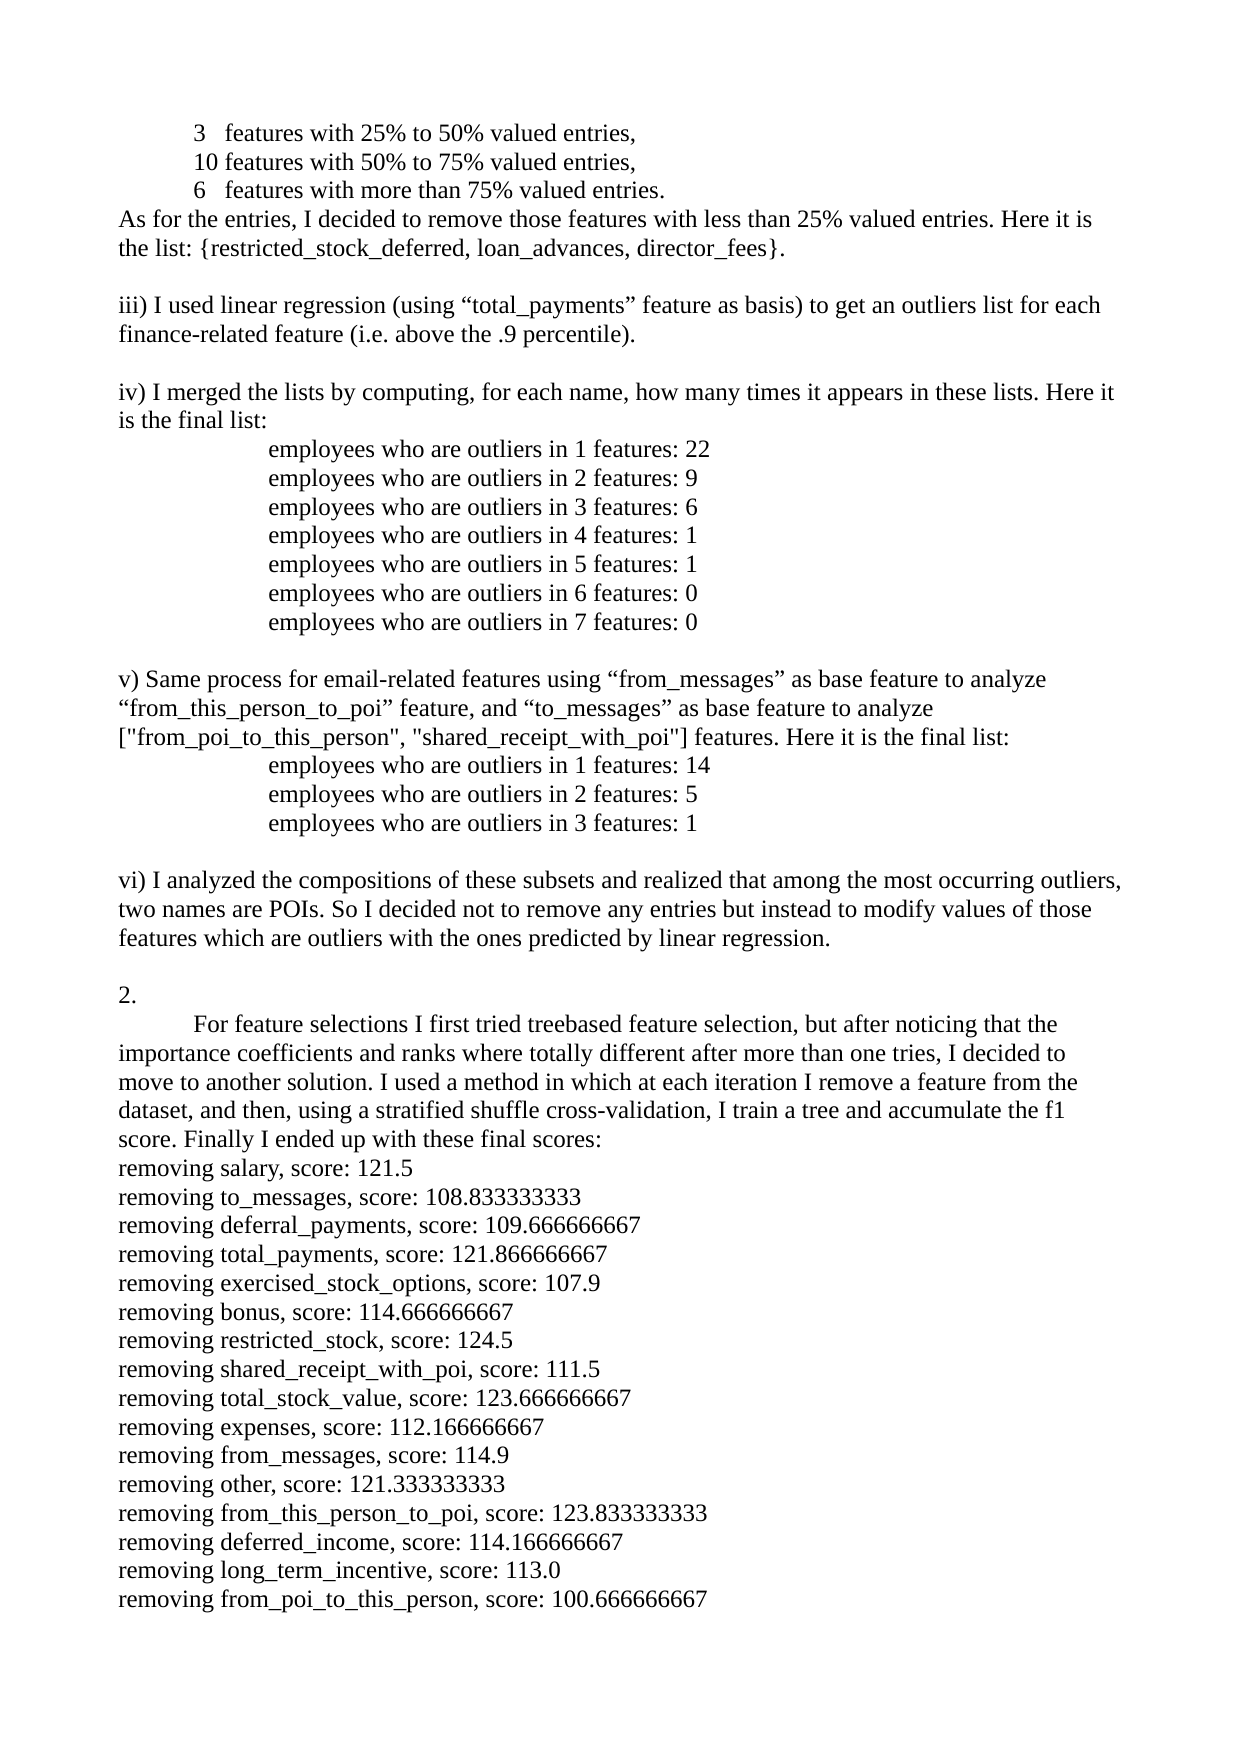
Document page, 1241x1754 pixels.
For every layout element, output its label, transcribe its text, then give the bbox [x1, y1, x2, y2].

text employees who are outliers in 3 features: 6 [118, 492, 1122, 521]
text vi) I analyzed the compositions of these subsets and realized that among the most occurring outliers, two names are POIs. So I decided not to remove any entries but instead to modify values of those features which are outliers with the ones predicted by linear regression. [118, 866, 1122, 952]
text 3 features with 25% to 50% valued entries, [118, 118, 1122, 147]
text removing from_messages, score: 114.9 [118, 1441, 1122, 1469]
text employees who are outliers in 6 features: 0 [118, 578, 1122, 607]
text removing long_term_incentive, score: 113.0 [118, 1556, 1122, 1584]
text removing expenses, score: 112.166666667 [118, 1412, 1122, 1441]
text employees who are outliers in 2 features: 5 [118, 779, 1122, 808]
text employees who are outliers in 2 features: 9 [118, 463, 1122, 492]
text As for the entries, I decided to remove those features with less than 25% valued entries. Here it is the list: {restricted_stock_deferred, loan_advances, director_fees}. [118, 204, 1122, 262]
text removing to_messages, score: 108.833333333 [118, 1182, 1122, 1211]
text removing bonus, score: 114.666666667 [118, 1297, 1122, 1326]
text employees who are outliers in 5 features: 1 [118, 549, 1122, 578]
text employees who are outliers in 3 features: 1 [118, 808, 1122, 837]
text employees who are outliers in 1 features: 22 [118, 434, 1122, 463]
text employees who are outliers in 1 features: 14 [118, 751, 1122, 779]
text removing restricted_stock, score: 124.5 [118, 1326, 1122, 1354]
text removing other, score: 121.333333333 [118, 1469, 1122, 1498]
text iii) I used linear regression (using “total_payments” feature as basis) to get an outliers list for each finance-related feature (i.e. above the .9 percentile). [118, 291, 1122, 348]
text removing shared_receipt_with_poi, score: 111.5 [118, 1354, 1122, 1383]
text v) Same process for email-related features using “from_messages” as base feature to analyze “from_this_person_to_poi” feature, and “to_messages” as base feature to analyze ["from_poi_to_this_person", "shared_receipt_with_poi"] features. Here it is the final list: [118, 664, 1122, 751]
text removing total_stock_value, score: 123.666666667 [118, 1383, 1122, 1412]
text 2. [118, 981, 1122, 1009]
text For feature selections I first tried treebased feature selection, but after noticing that the importance coefficients and ranks where totally different after more than one tries, I decided to move to another solution. I used a method in which at each iteration I remove a feature from the dataset, and then, using a stratified shuffle cross-validation, I train a tree and accumulate the f1 score. Finally I ended up with these final scores: [118, 1009, 1122, 1153]
text 10 features with 50% to 75% valued entries, [118, 147, 1122, 176]
text removing salary, score: 121.5 [118, 1153, 1122, 1182]
text removing from_this_person_to_poi, score: 123.833333333 [118, 1498, 1122, 1527]
text employees who are outliers in 4 features: 1 [118, 521, 1122, 549]
text removing from_poi_to_this_person, score: 100.666666667 [118, 1584, 1122, 1613]
text iv) I merged the lists by computing, for each name, how many times it appears in these lists. Here it is the final list: [118, 377, 1122, 434]
text removing exercised_stock_options, score: 107.9 [118, 1268, 1122, 1297]
text removing deferral_payments, score: 109.666666667 [118, 1211, 1122, 1239]
text 6 features with more than 75% valued entries. [118, 176, 1122, 204]
text removing deferred_income, score: 114.166666667 [118, 1527, 1122, 1556]
text removing total_payments, score: 121.866666667 [118, 1239, 1122, 1268]
text employees who are outliers in 7 features: 0 [118, 607, 1122, 636]
